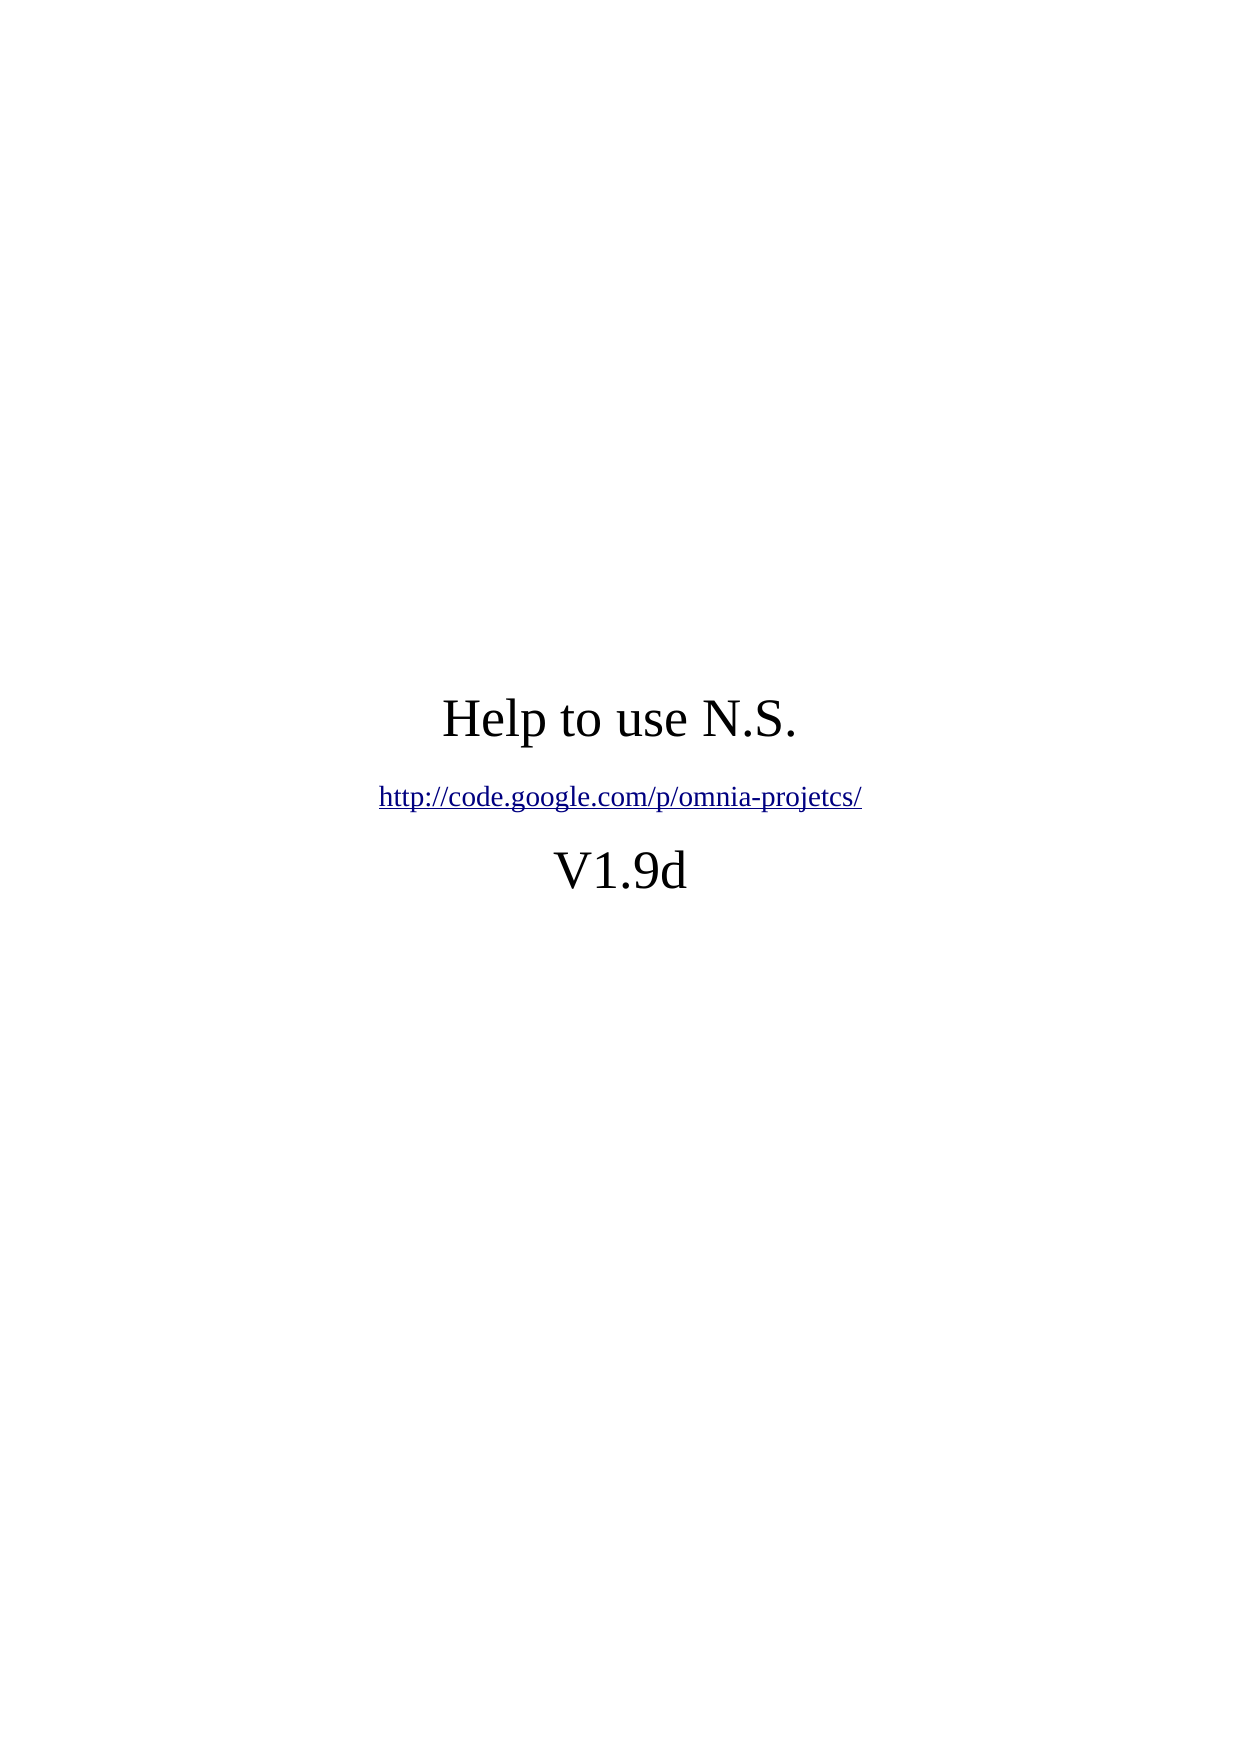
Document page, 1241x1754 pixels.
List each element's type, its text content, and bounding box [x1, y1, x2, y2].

text Help to use N.S. [148, 686, 1093, 748]
text V1.9d [148, 838, 1093, 900]
text http://code.google.com/p/omnia-projetcs/ [148, 779, 1093, 812]
